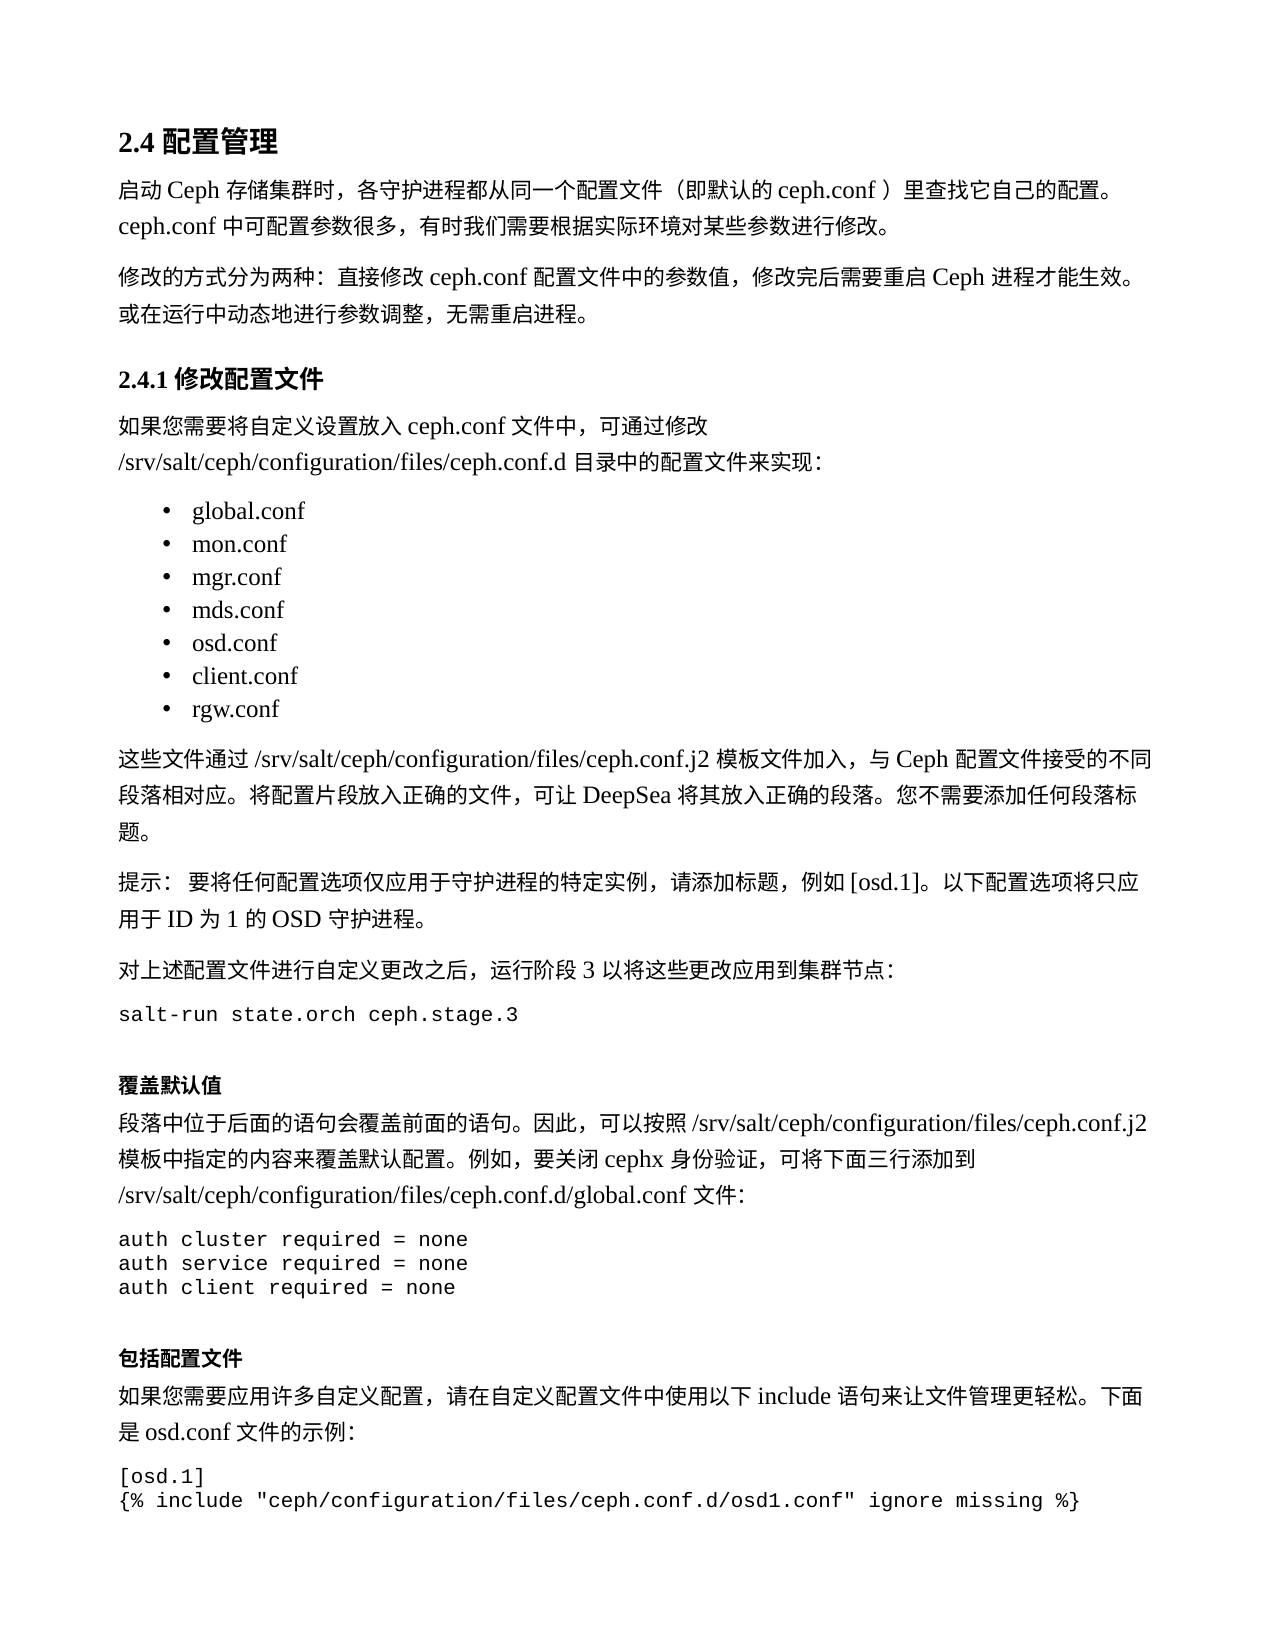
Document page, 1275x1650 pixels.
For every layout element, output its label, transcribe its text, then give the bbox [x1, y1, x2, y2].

list client.conf [162, 661, 1157, 690]
subtitle 包括配置文件 [118, 1342, 1157, 1372]
text 提示： 要将任何配置选项仅应用于守护进程的特定实例，请添加标题，例如 [osd.1]。以下配置选项将只应用于 ID 为 1 的 OSD 守护进程。 [118, 865, 1157, 933]
list rgw.conf [162, 694, 1157, 723]
text 如果您需要应用许多自定义配置，请在自定义配置文件中使用以下 include 语句来让文件管理更轻松。下面是 osd.conf 文件的示例： [118, 1379, 1157, 1447]
text salt-run state.orch ceph.stage.3 [118, 1004, 1157, 1027]
text auth cluster required = none [118, 1229, 1157, 1253]
text auth client required = none [118, 1277, 1157, 1300]
text [osd.1] [118, 1466, 1157, 1490]
list mon.conf [162, 529, 1157, 558]
subtitle 2.4.1 修改配置文件 [118, 360, 1157, 396]
list global.conf [162, 496, 1157, 525]
text 启动 Ceph 存储集群时，各守护进程都从同一个配置文件（即默认的 ceph.conf ）里查找它自己的配置。ceph.conf 中可配置参数很多，有时我们需要根据实际环境对某些参数进行修改。 [118, 173, 1157, 241]
text 段落中位于后面的语句会覆盖前面的语句。因此，可以按照 /srv/salt/ceph/configuration/files/ceph.conf.j2 模板中指定的内容来覆盖默认配置。例如，要关闭 cephx 身份验证，可将下面三行添加到 /srv/salt/ceph/configuration/files/ceph.conf.d/global.conf 文件： [118, 1106, 1157, 1210]
list mgr.conf [162, 562, 1157, 591]
text 修改的方式分为两种：直接修改 ceph.conf 配置文件中的参数值，修改完后需要重启 Ceph 进程才能生效。或在运行中动态地进行参数调整，无需重启进程。 [118, 260, 1157, 328]
text auth service required = none [118, 1253, 1157, 1277]
list mds.conf [162, 595, 1157, 624]
subtitle 2.4 配置管理 [118, 118, 1157, 160]
subtitle 覆盖默认值 [118, 1069, 1157, 1099]
text {% include "ceph/configuration/files/ceph.conf.d/osd1.conf" ignore missing %} [118, 1490, 1157, 1513]
text 这些文件通过 /srv/salt/ceph/configuration/files/ceph.conf.j2 模板文件加入，与 Ceph 配置文件接受的不同段落相对应。将配置片段放入正确的文件，可让 DeepSea 将其放入正确的段落。您不需要添加任何段落标题。 [118, 742, 1157, 846]
text 对上述配置文件进行自定义更改之后，运行阶段 3 以将这些更改应用到集群节点： [118, 953, 1157, 984]
text 如果您需要将自定义设置放入 ceph.conf 文件中，可通过修改 /srv/salt/ceph/configuration/files/ceph.conf.d 目录中的配置文件来实现： [118, 409, 1157, 477]
list osd.conf [162, 628, 1157, 657]
